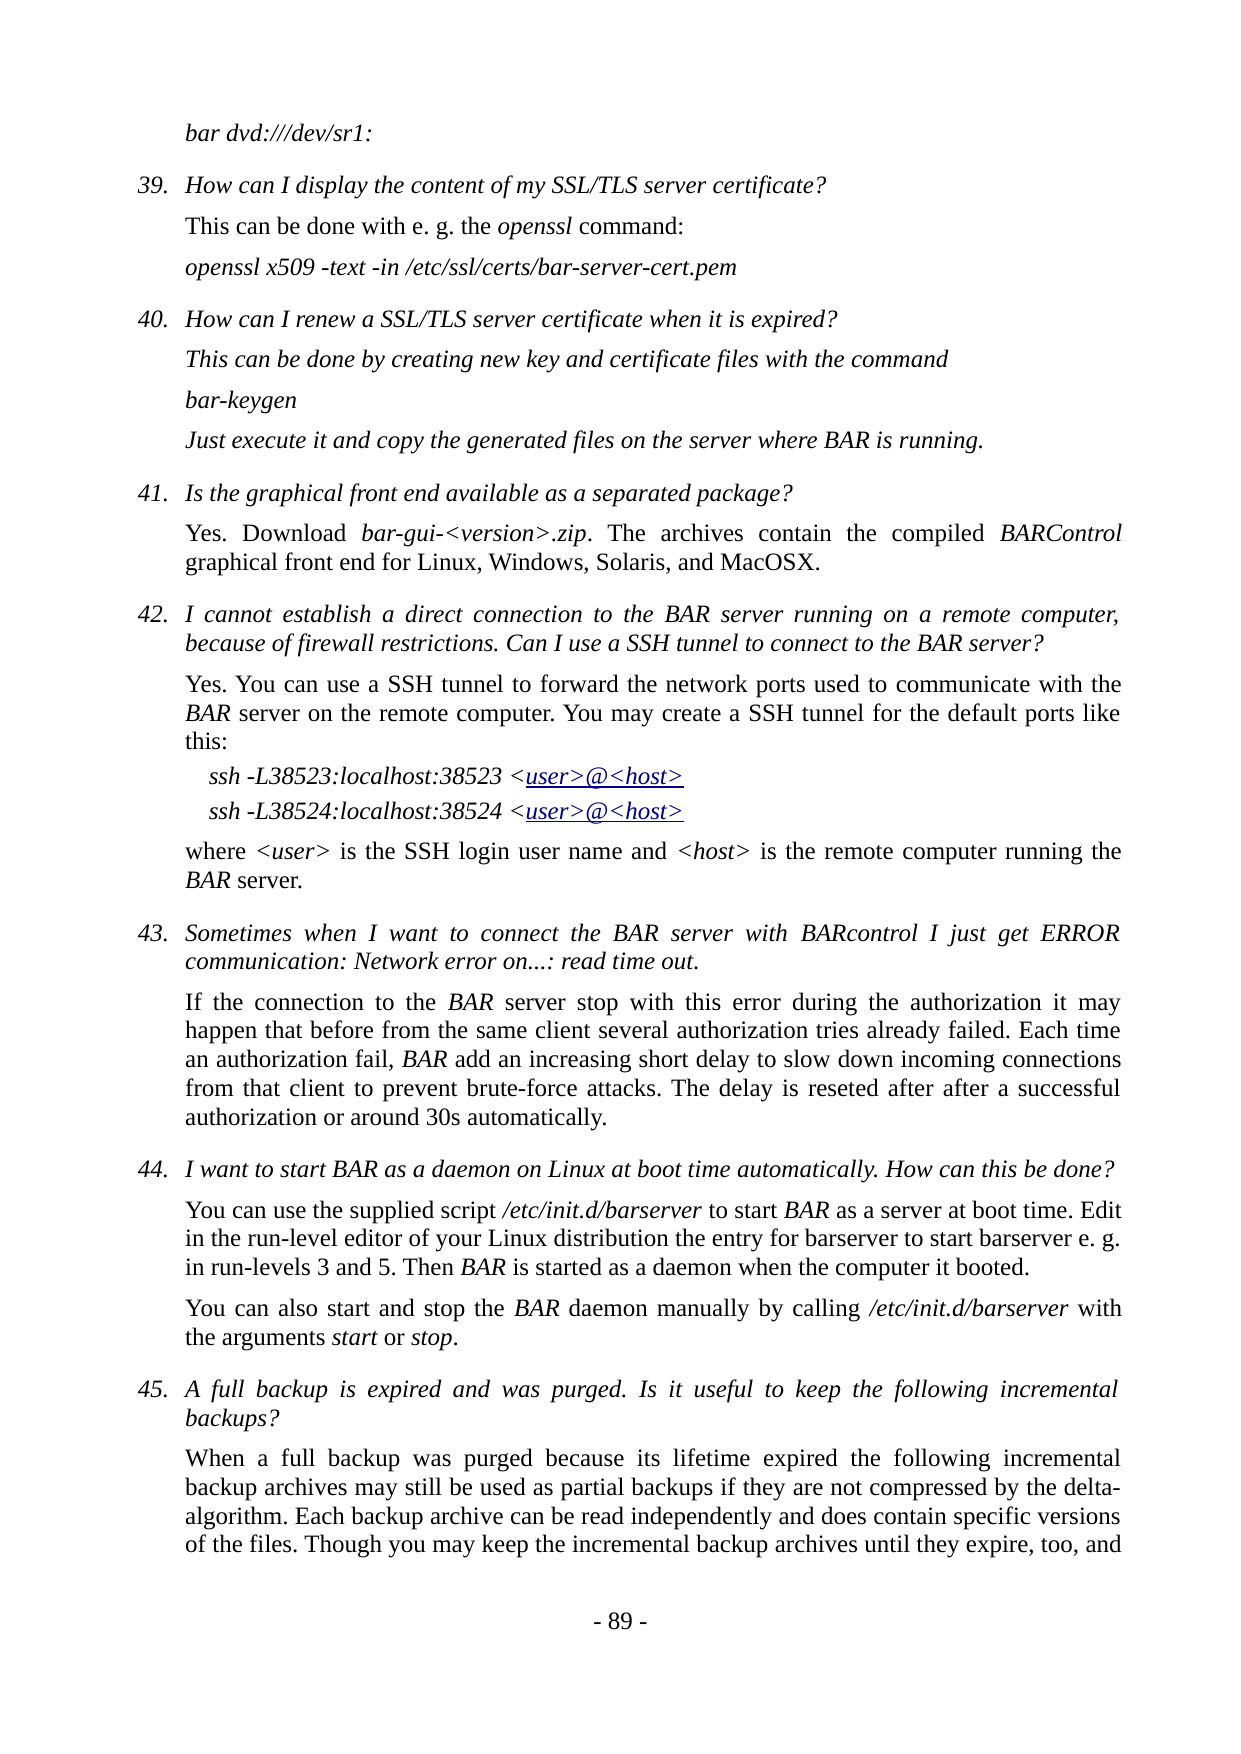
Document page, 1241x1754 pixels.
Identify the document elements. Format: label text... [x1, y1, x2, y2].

list Sometimes when I want to connect the BAR server with BARcontrol I just get ERROR communication: Network error on...: read time out. [138, 918, 1122, 975]
text Yes. You can use a SSH tunnel to forward the network ports used to communicate with the BAR server on the remote computer. You may create a SSH tunnel for the default ports like this: [185, 669, 1122, 755]
text Just execute it and copy the generated files on the server where BAR is running. [185, 426, 1122, 454]
text bar dvd:///dev/sr1: [185, 118, 1122, 147]
text You can also start and stop the BAR daemon manually by calling /etc/init.d/barserver with the arguments start or stop. [185, 1293, 1122, 1350]
list I want to start BAR as a daemon on Linux at boot time automatically. How can this be done? [138, 1154, 1122, 1183]
list How can I renew a SSL/TLS server certificate when it is expired? [138, 304, 1122, 333]
text You can use the supplied script /etc/init.d/barserver to start BAR as a server at boot time. Edit in the run-level editor of your Linux distribution the entry for barserver to start barserver e. g. in run-levels 3 and 5. Then BAR is started as a daemon when the computer it booted. [185, 1195, 1122, 1281]
list I cannot establish a direct connection to the BAR server running on a remote computer, because of firewall restrictions. Can I use a SSH tunnel to connect to the BAR server? [138, 599, 1122, 657]
text openssl x509 -text -in /etc/ssl/certs/bar-server-cert.pem [185, 252, 1122, 280]
text bar-keygen [185, 385, 1122, 414]
text When a full backup was purged because its lifetime expired the following incremental backup archives may still be used as partial backups if they are not compressed by the delta-algorithm. Each backup archive can be read independently and does contain specific versions of the files. Though you may keep the incremental backup archives until they expire, too, and [185, 1443, 1122, 1558]
text ssh -L38524:localhost:38524 <user>@<host> [208, 796, 1122, 825]
text If the connection to the BAR server stop with this error during the authorization it may happen that before from the same client several authorization tries already failed. Each time an authorization fail, BAR add an increasing short delay to slow down incoming connections from that client to prevent brute-force attacks. The delay is reseted after after a successful authorization or around 30s automatically. [185, 987, 1122, 1131]
text ssh -L38523:localhost:38523 <user>@<host> [208, 761, 1122, 790]
list A full backup is expired and was purged. Is it useful to keep the following incremental backups? [138, 1374, 1122, 1431]
list Is the graphical front end available as a separated package? [138, 478, 1122, 507]
text where <user> is the SSH login user name and <host> is the remote computer running the BAR server. [185, 836, 1122, 894]
text This can be done with e. g. the openssl command: [185, 211, 1122, 240]
text Yes. Download bar-gui-<version>.zip. The archives contain the compiled BARControl graphical front end for Linux, Windows, Solaris, and MacOSX. [185, 518, 1122, 576]
text This can be done by creating new key and certificate files with the command [185, 344, 1122, 373]
list How can I display the content of my SSL/TLS server certificate? [138, 171, 1122, 199]
